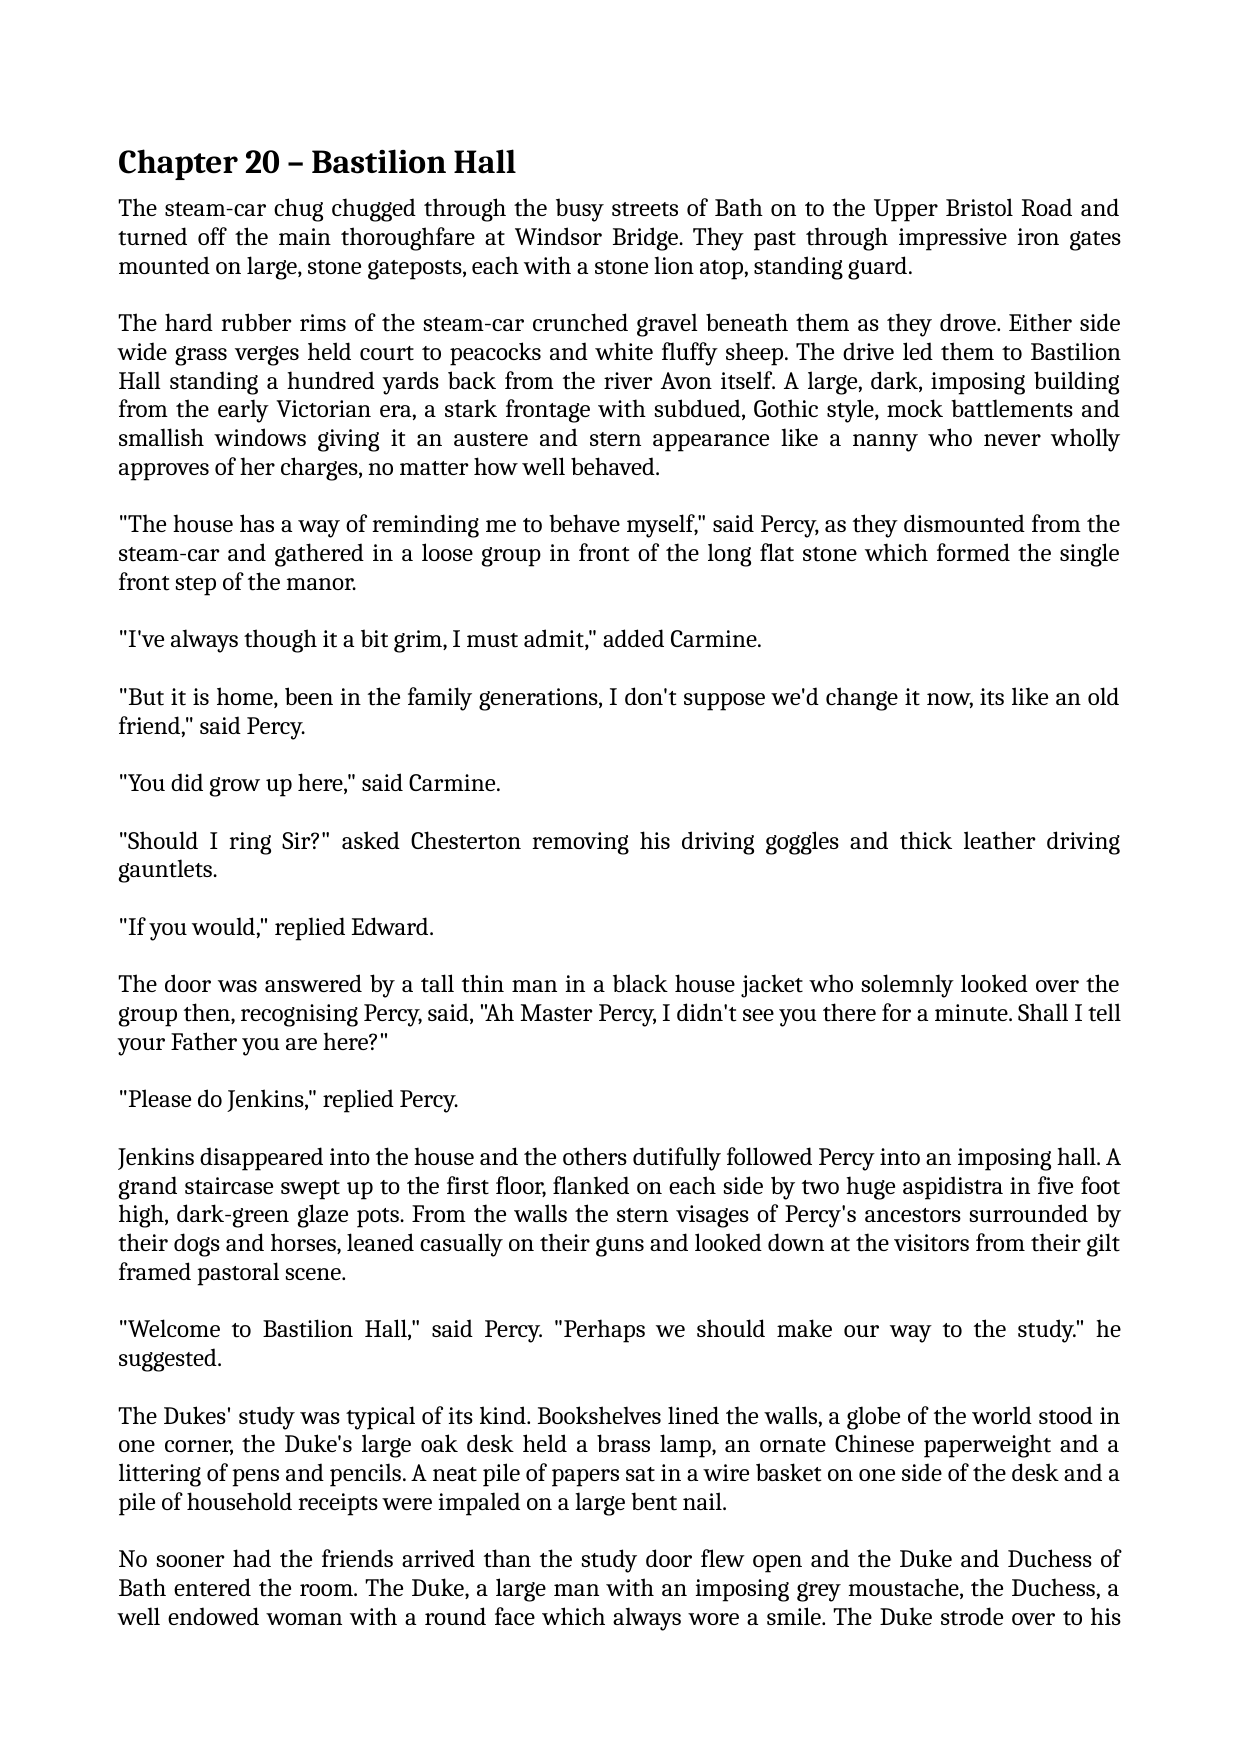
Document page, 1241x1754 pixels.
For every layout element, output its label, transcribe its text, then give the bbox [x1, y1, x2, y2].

text "You did grow up here," said Carmine. [118, 769, 1122, 798]
text "Please do Jenkins," replied Percy. [118, 1085, 1122, 1114]
text No sooner had the friends arrived than the study door flew open and the Duke and Duchess of Bath entered the room. The Duke, a large man with an imposing grey moustache, the Duchess, a well endowed woman with a round face which always wore a smile. The Duke strode over to his [118, 1545, 1122, 1632]
text The steam-car chug chugged through the busy streets of Bath on to the Upper Bristol Road and turned off the main thoroughfare at Windsor Bridge. They past through impressive iron gates mounted on large, stone gateposts, each with a stone lion atop, standing guard. [118, 194, 1122, 280]
text Jenkins disappeared into the house and the others dutifully followed Percy into an imposing hall. A grand staircase swept up to the first floor, flanked on each side by two huge aspidistra in five foot high, dark-green glaze pots. From the walls the stern visages of Percy's ancestors surrounded by their dogs and horses, leaned casually on their guns and looked down at the visitors from their gilt framed pastoral scene. [118, 1143, 1122, 1287]
text "But it is home, been in the family generations, I don't suppose we'd change it now, its like an old friend," said Percy. [118, 683, 1122, 740]
text "Welcome to Bastilion Hall," said Percy. "Perhaps we should make our way to the study." he suggested. [118, 1315, 1122, 1373]
text The hard rubber rims of the steam-car crunched gravel beneath them as they drove. Either side wide grass verges held court to peacocks and white fluffy sheep. The drive led them to Bastilion Hall standing a hundred yards back from the river Avon itself. A large, dark, imposing building from the early Victorian era, a stark frontage with subdued, Gothic style, mock battlements and smallish windows giving it an austere and stern appearance like a nanny who never wholly approves of her charges, no matter how well behaved. [118, 309, 1122, 482]
text The Dukes' study was typical of its kind. Bookshelves lined the walls, a globe of the world stood in one corner, the Duke's large oak desk held a brass lamp, an ornate Chinese paperweight and a littering of pens and pencils. A neat pile of papers sat in a wire basket on one side of the desk and a pile of household receipts were impaled on a large bent nail. [118, 1402, 1122, 1517]
text "If you would," replied Edward. [118, 913, 1122, 942]
text "Should I ring Sir?" asked Chesterton removing his driving goggles and thick leather driving gauntlets. [118, 827, 1122, 884]
subtitle Chapter 20 – Bastilion Hall [118, 143, 1122, 182]
text "I've always though it a bit grim, I must admit," added Carmine. [118, 625, 1122, 654]
text "The house has a way of reminding me to behave myself," said Percy, as they dismounted from the steam-car and gathered in a loose group in front of the long flat stone which formed the single front step of the manor. [118, 510, 1122, 597]
text The door was answered by a tall thin man in a black house jacket who solemnly looked over the group then, recognising Percy, said, "Ah Master Percy, I didn't see you there for a minute. Shall I tell your Father you are here?" [118, 970, 1122, 1057]
